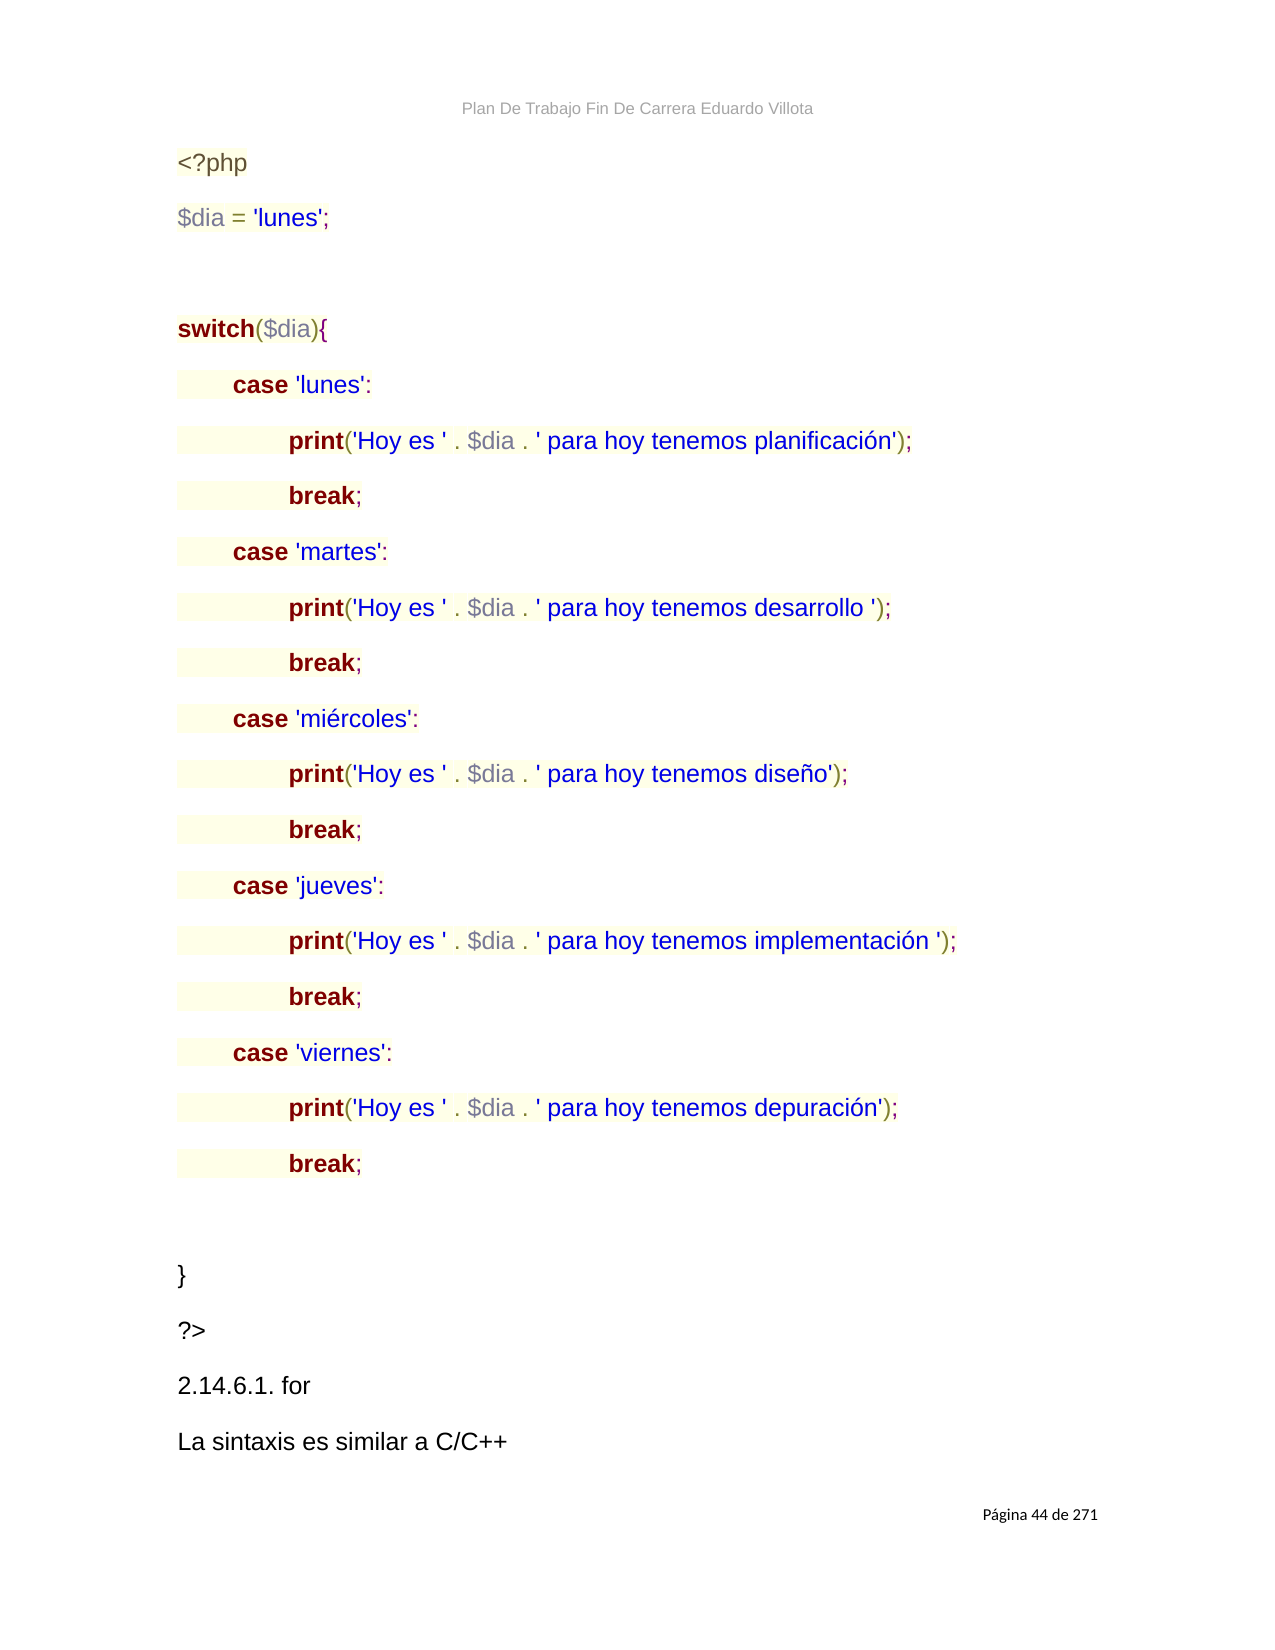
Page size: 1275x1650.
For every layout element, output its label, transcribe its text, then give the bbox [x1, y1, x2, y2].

text break; [177, 481, 1098, 510]
text break; [177, 982, 1098, 1011]
text break; [177, 648, 1098, 677]
text <?php [177, 148, 1098, 176]
text case 'viernes': [177, 1038, 1098, 1066]
text print('Hoy es ' . $dia . ' para hoy tenemos implementación '); [177, 926, 1098, 955]
text switch($dia){ [177, 314, 1098, 343]
text print('Hoy es ' . $dia . ' para hoy tenemos desarrollo '); [177, 593, 1098, 621]
text break; [177, 1149, 1098, 1178]
text case 'miércoles': [177, 704, 1098, 733]
text } [177, 1260, 1098, 1289]
text case 'lunes': [177, 370, 1098, 399]
text break; [177, 815, 1098, 844]
text $dia = 'lunes'; [177, 203, 1098, 232]
text La sintaxis es similar a C/C++ [177, 1427, 1098, 1456]
text ?> [177, 1316, 1098, 1344]
text 2.14.6.1. for [177, 1371, 1098, 1400]
text case 'jueves': [177, 871, 1098, 899]
text print('Hoy es ' . $dia . ' para hoy tenemos diseño'); [177, 759, 1098, 788]
text print('Hoy es ' . $dia . ' para hoy tenemos planificación'); [177, 426, 1098, 454]
text print('Hoy es ' . $dia . ' para hoy tenemos depuración'); [177, 1093, 1098, 1122]
text case 'martes': [177, 537, 1098, 566]
